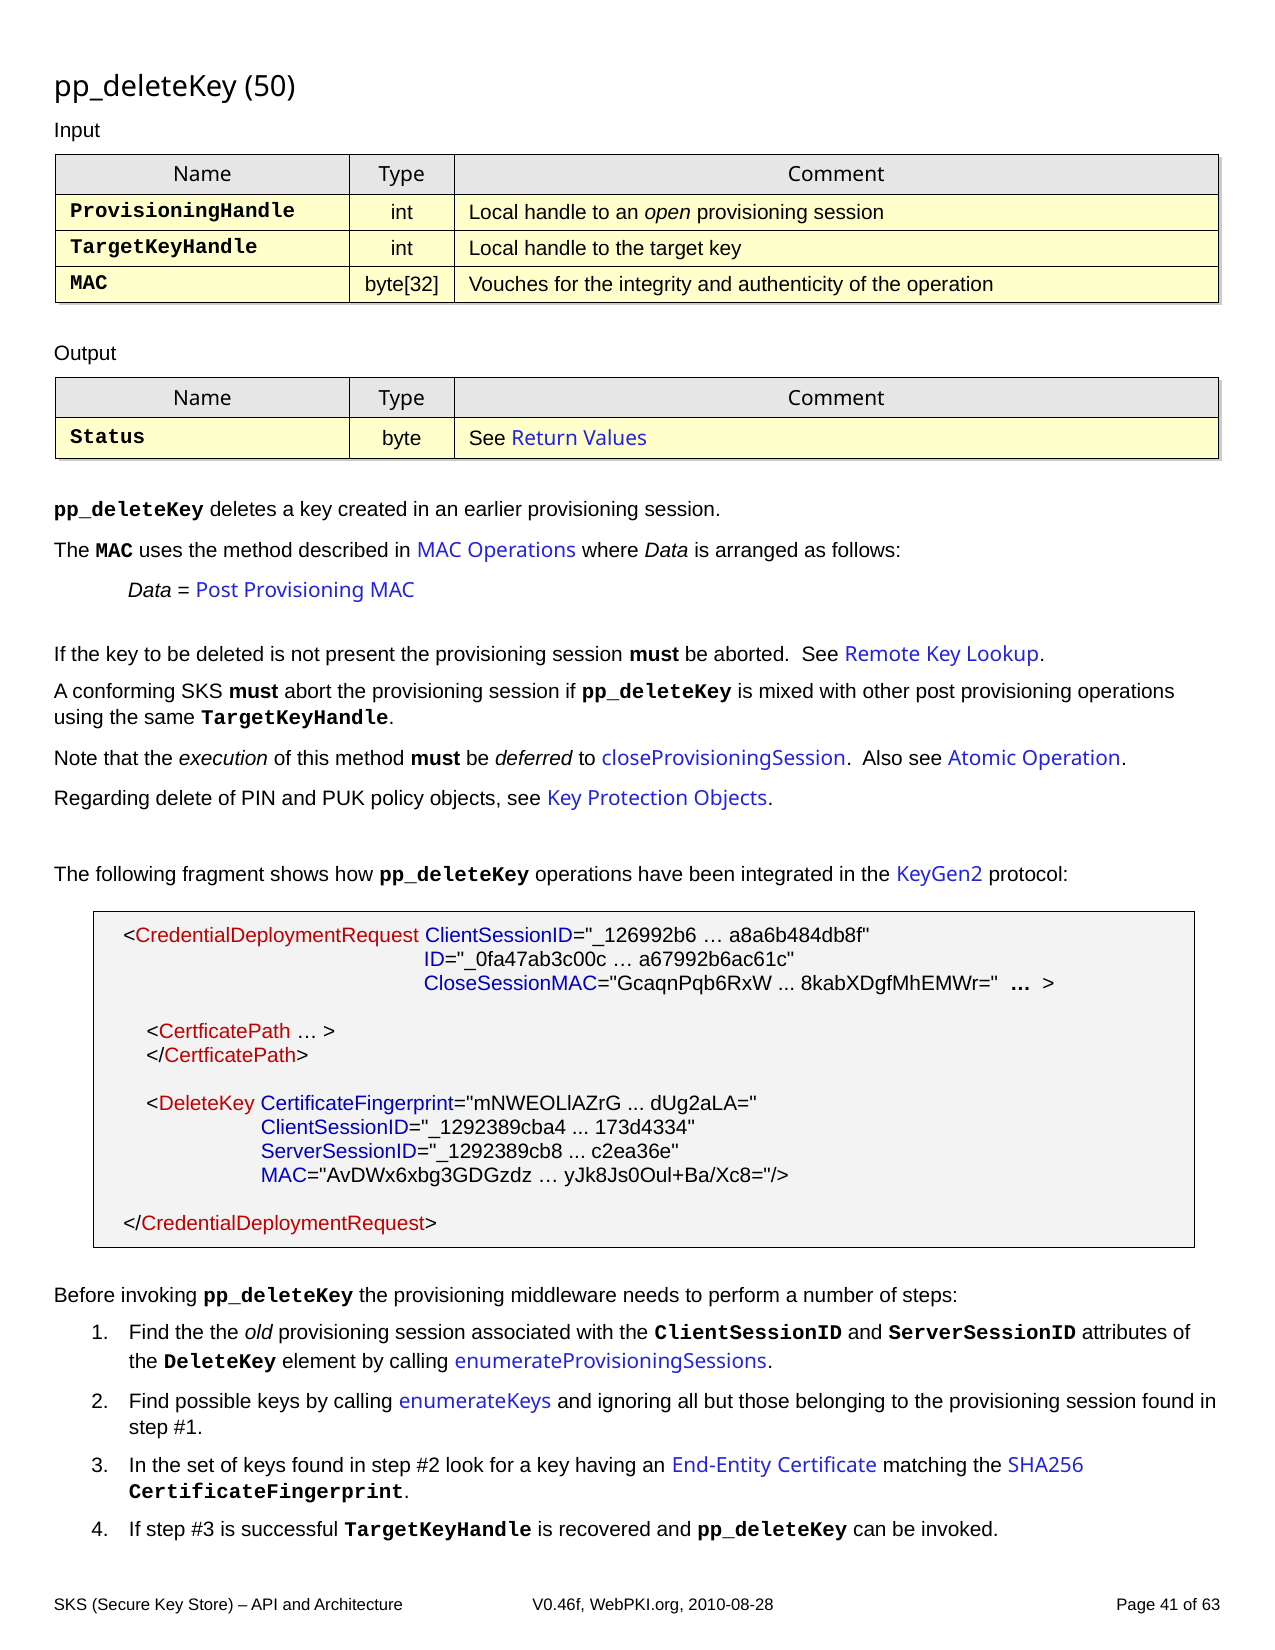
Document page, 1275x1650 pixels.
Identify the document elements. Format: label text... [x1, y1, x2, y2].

table_header Type [350, 155, 454, 194]
table_header Comment [455, 155, 1218, 194]
table_header Name [56, 378, 349, 417]
text Regarding delete of PIN and PUK policy objects, see Key Protection Objects. [54, 783, 1221, 811]
text If the key to be deleted is not present the provisioning session must be aborted. See Remote Key Lookup. [54, 615, 1221, 668]
text Note that the execution of this method must be deferred to closeProvisioningSession. Also see Atomic Operation. [54, 743, 1221, 771]
text The following fragment shows how pp_deleteKey operations have been integrated in the KeyGen2 protocol: [54, 859, 1221, 911]
text Input [54, 118, 1221, 142]
table_cell Local handle to an open provisioning session [455, 195, 1218, 230]
table_cell int [350, 231, 454, 266]
text The MAC uses the method described in MAC Operations where Data is arranged as follows: [54, 535, 1221, 563]
table_header Comment [455, 378, 1218, 417]
table_cell byte [350, 418, 454, 458]
table_cell Local handle to the target key [455, 231, 1218, 266]
table_cell byte⁮[32] [350, 267, 454, 302]
list In the set of keys found in step #2 look for a key having an End-Entity Certificate matching the SHA256 CertificateFingerprint. [91, 1450, 1221, 1504]
table_cell MAC [56, 267, 349, 302]
list If step #3 is successful TargetKeyHandle is recovered and pp_deleteKey can be invoked. [91, 1516, 1221, 1542]
table_header Type [350, 378, 454, 417]
table_cell Vouches for the integrity and authenticity of the operation [455, 267, 1218, 302]
table_cell Status [56, 418, 349, 458]
table_header <CredentialDeploymentRequest ClientSessionID="_126992b6 … a8a6b484db8f" ID="_0fa47ab3c00c … a67992b6ac61c" CloseSessionMAC="GcaqnPqb6RxW ... 8kabXDgfMhEMWr=" … > <CertficatePath … > </CertficatePath> <DeleteKey CertificateFingerprint="mNWEOLlAZrG ... dUg2aLA=" ClientSessionID="_1292389cba4 ... 173d4334" ServerSessionID="_1292389cb8 ... c2ea36e" MAC="AvDWx6xbg3GDGzdz … yJk8Js0Oul+Ba/Xc8="/> </CredentialDeploymentRequest> [94, 912, 1194, 1247]
table_cell TargetKeyHandle [56, 231, 349, 266]
table_cell int [350, 195, 454, 230]
text Data = Post Provisioning MAC [54, 575, 1221, 603]
table_header Name [56, 155, 349, 194]
text A conforming SKS must abort the provisioning session if pp_deleteKey is mixed with other post provisioning operations using the same TargetKeyHandle. [54, 679, 1221, 731]
subtitle pp_deleteKey (50) [54, 66, 1221, 105]
text Output [54, 341, 1221, 365]
table_cell See Return Values [455, 418, 1218, 458]
list Find the the old provisioning session associated with the ClientSessionID and ServerSessionID attributes of the DeleteKey element by calling enumerateProvisioningSessions. [91, 1320, 1221, 1374]
list Find possible keys by calling enumerateKeys and ignoring all but those belonging to the provisioning session found in step #1. [91, 1386, 1221, 1438]
text pp_deleteKey deletes a key created in an earlier provisioning session. [54, 497, 1221, 523]
table_cell ProvisioningHandle [56, 195, 349, 230]
text Before invoking pp_deleteKey the provisioning middleware needs to perform a number of steps: [54, 1282, 1221, 1308]
